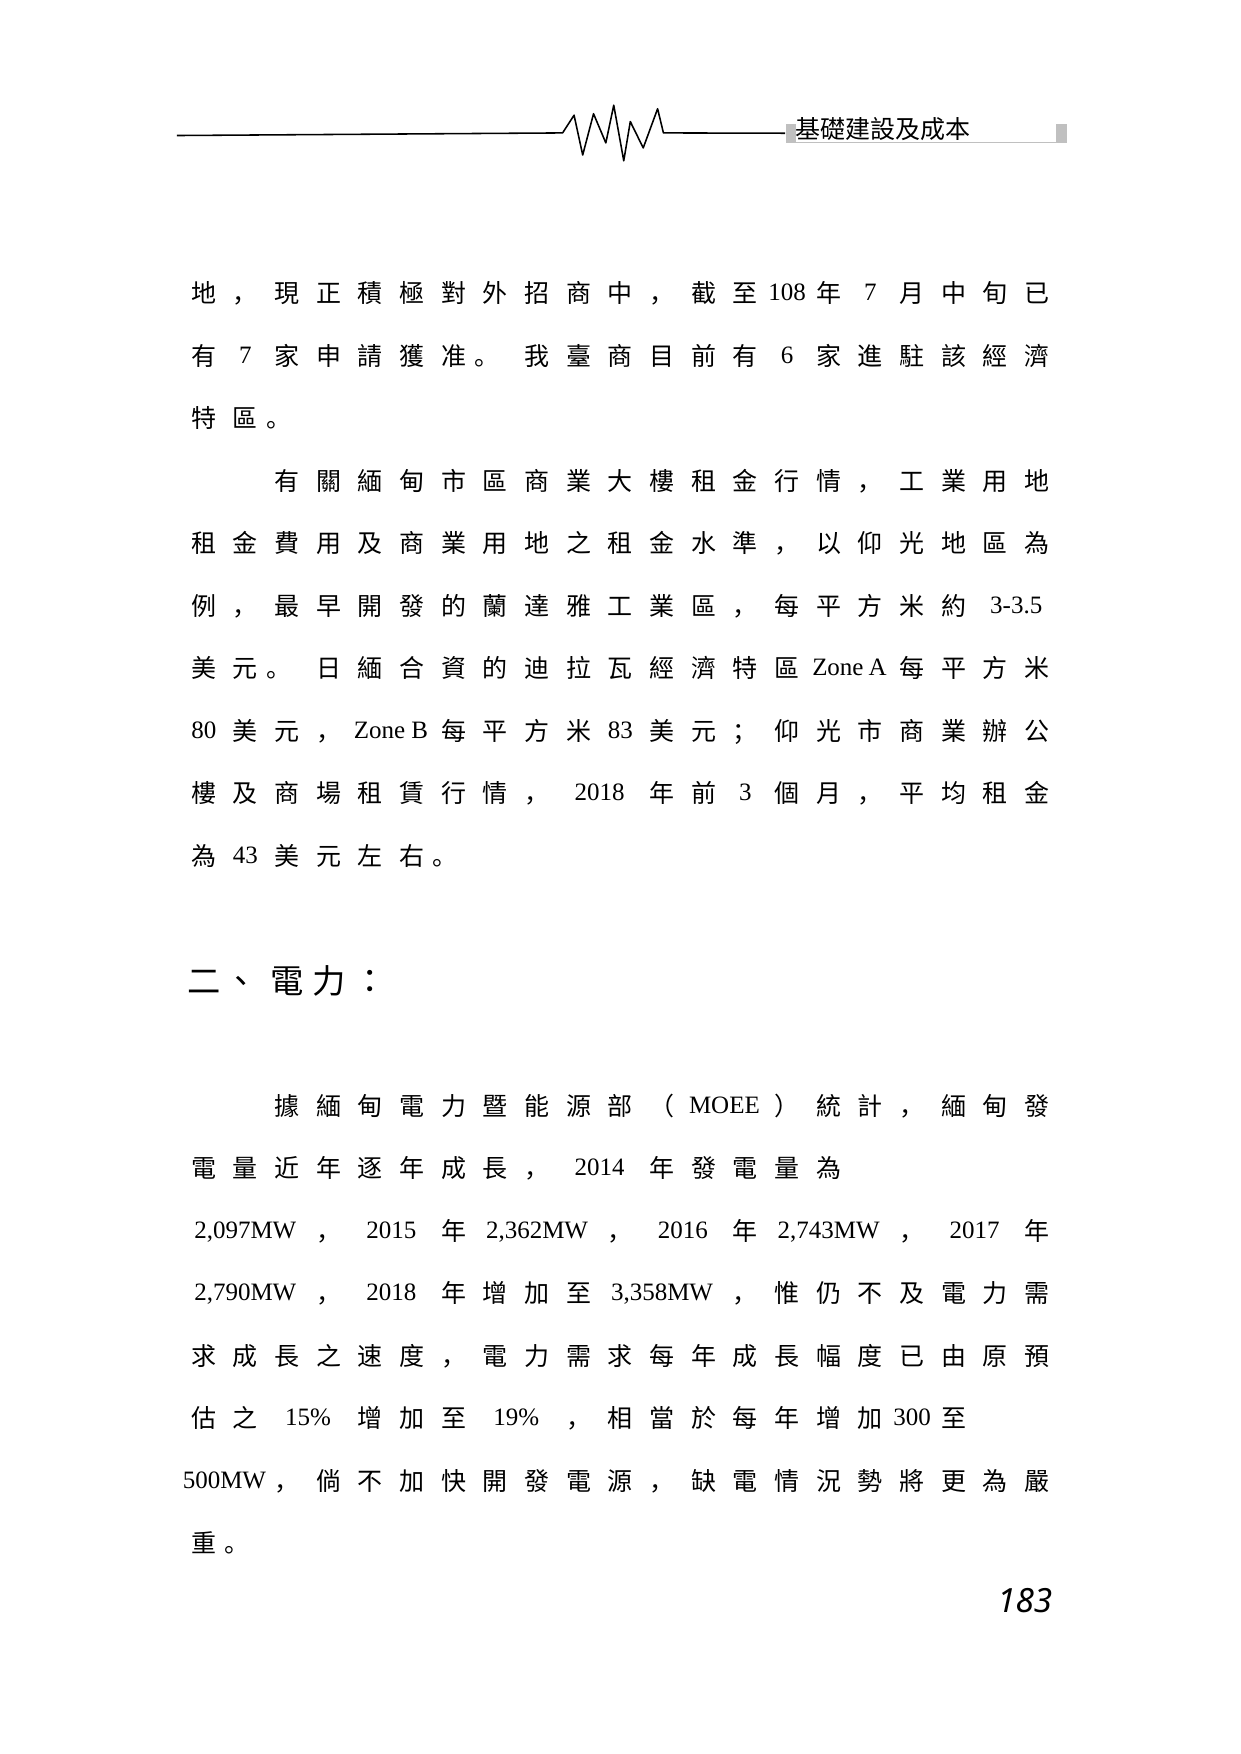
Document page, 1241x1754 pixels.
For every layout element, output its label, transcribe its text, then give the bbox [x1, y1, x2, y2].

text 據緬甸電力暨能源部（MOEE）統計，緬甸發電量近年逐年成長，2014年發電量為2,097MW，2015年2,362MW，2016年2,743MW，2017年2,790MW，2018年增加至3,358MW，惟仍不及電力需求成長之速度，電力需求每年成長幅度已由原預估之15%增加至19%，相當於每年增加300至500MW，倘不加快開發電源，缺電情況勢將更為嚴重。 [183, 1063, 1058, 1563]
text 二、電力： [183, 938, 1058, 1000]
text 地，現正積極對外招商中，截至108年7月中旬已有7家申請獲准。我臺商目前有6家進駐該經濟特區。 [183, 250, 1058, 438]
text 有關緬甸市區商業大樓租金行情，工業用地租金費用及商業用地之租金水準，以仰光地區為例，最早開發的蘭達雅工業區，每平方米約3-3.5美元。日緬合資的迪拉瓦經濟特區Zone A每平方米80美元，Zone B每平方米83美元；仰光市商業辦公樓及商場租賃行情，2018年前3個月，平均租金為43美元左右。 [183, 438, 1058, 875]
